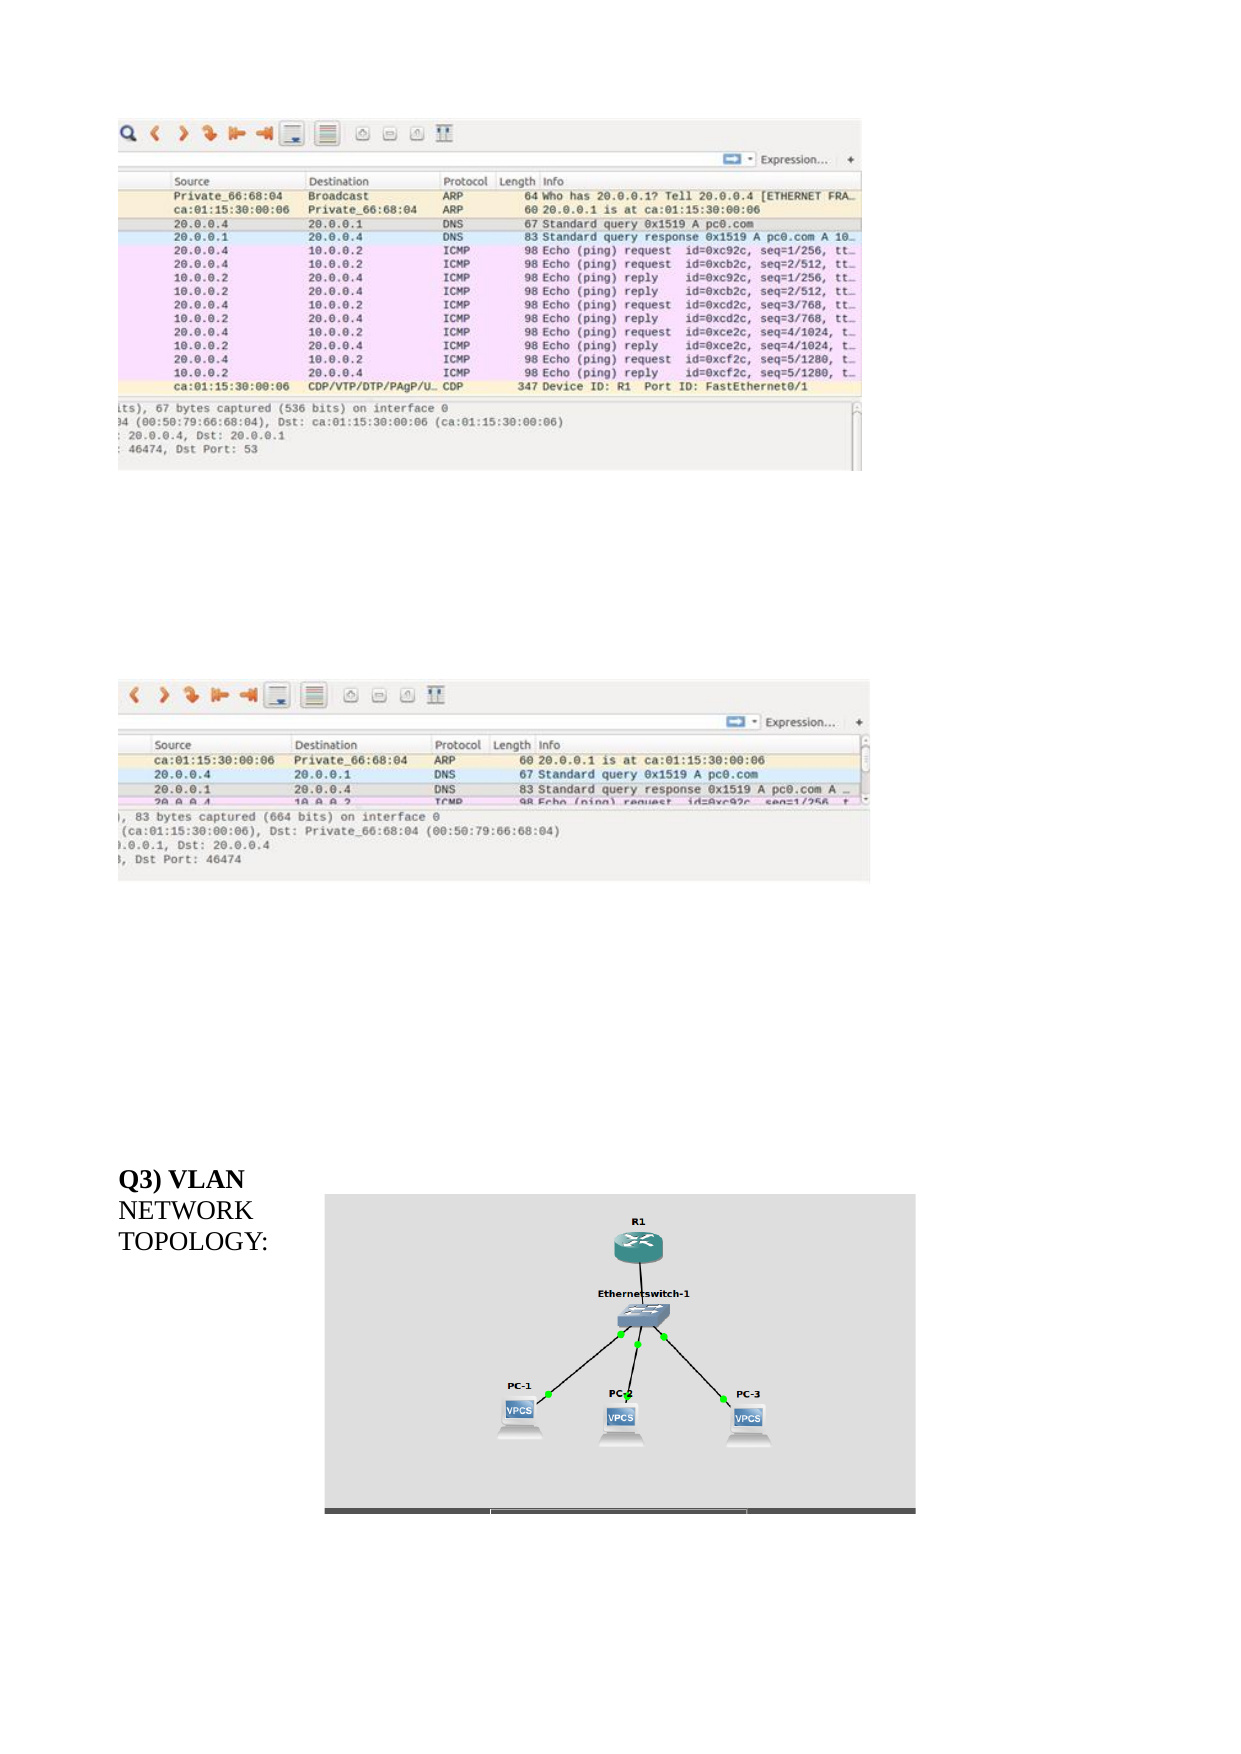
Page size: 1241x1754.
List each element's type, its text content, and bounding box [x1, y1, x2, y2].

picture [118, 118, 862, 471]
picture [118, 679, 870, 884]
picture [324, 1194, 916, 1514]
text [916, 1194, 1122, 1288]
text Q3) VLAN [118, 1163, 1122, 1194]
text NETWORK TOPOLOGY: [118, 1194, 324, 1288]
